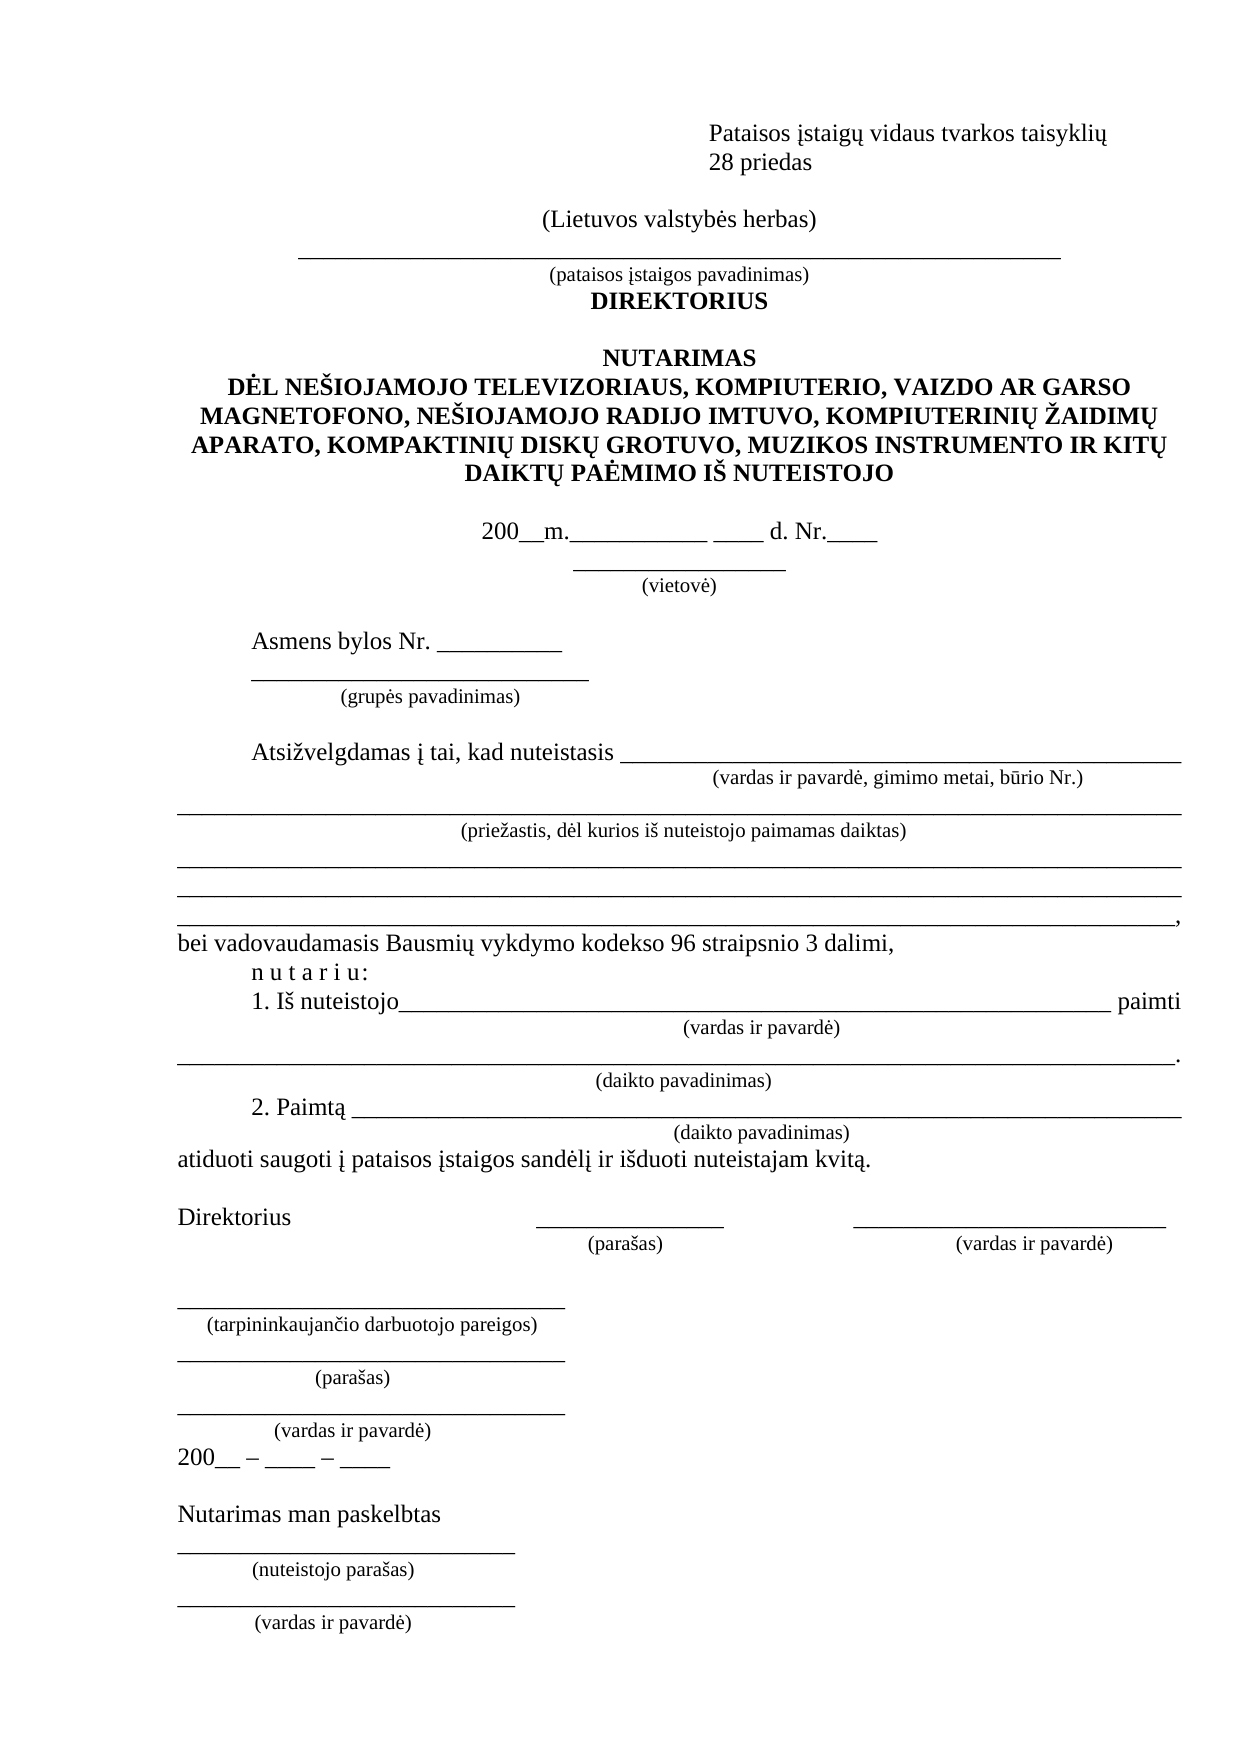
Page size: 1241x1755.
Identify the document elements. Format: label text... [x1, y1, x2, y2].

text DĖL NEŠIOJAMOJO TELEVIZORIAUS, KOMPIUTERIO, VAIZDO AR GARSO MAGNETOFONO, NEŠIOJAMOJO RADIJO IMTUVO, KOMPIUTERINIŲ ŽAIDIMŲ APARATO, KOMPAKTINIŲ DISKŲ GROTUVO, MUZIKOS INSTRUMENTO IR KITŲ DAIKTŲ PAĖMIMO IŠ NUTEISTOJO [177, 372, 1181, 487]
text _______________________________ [177, 1389, 1181, 1418]
text . [177, 1039, 1181, 1067]
text DIREKTORIUS [177, 286, 1181, 315]
text 200__m.___________ ____ d. Nr.____ [177, 516, 1181, 545]
text Nutarimas man paskelbtas [177, 1499, 1181, 1528]
text 28 priedas [177, 147, 1181, 176]
text _____________________________________________________________ [177, 233, 1181, 262]
text ___________________________ [177, 655, 1181, 684]
text _______________________________ [177, 1336, 1181, 1365]
text Pataisos įstaigų vidaus tvarkos taisyklių [709, 118, 1181, 147]
text 1. Iš nuteistojo paimti [177, 986, 1181, 1015]
text (parašas) [177, 1365, 1181, 1389]
text (vardas ir pavardė) [177, 1610, 1181, 1634]
text 2. Paimtą [177, 1092, 1181, 1120]
text (priežastis, dėl kurios iš nuteistojo paimamas daiktas) [177, 818, 1181, 842]
text 200__ – ____ – ____ [177, 1442, 1181, 1471]
text (vardas ir pavardė) [177, 1015, 1181, 1039]
text nutariu: [177, 957, 1181, 986]
text (parašas) (vardas ir pavardė) [177, 1231, 1181, 1255]
text NUTARIMAS [177, 343, 1181, 372]
text (vardas ir pavardė) [177, 1418, 1181, 1442]
text , [177, 900, 1181, 928]
text _______________________________ [177, 1283, 1181, 1312]
text (nuteistojo parašas) [177, 1557, 1181, 1581]
text ___________________________ [177, 1581, 1181, 1610]
text (daikto pavadinimas) [177, 1067, 1181, 1092]
text atiduoti saugoti į pataisos įstaigos sandėlį ir išduoti nuteistajam kvitą. [177, 1144, 1181, 1173]
text (vardas ir pavardė, gimimo metai, būrio Nr.) [177, 765, 1181, 789]
text Direktorius _______________ _________________________ [177, 1202, 1181, 1231]
text Asmens bylos Nr. __________ [177, 626, 1181, 655]
text (daikto pavadinimas) [177, 1120, 1181, 1144]
text (vietovė) [177, 573, 1181, 597]
text _________________ [177, 545, 1181, 573]
text (Lietuvos valstybės herbas) [177, 204, 1181, 233]
text ___________________________ [177, 1528, 1181, 1557]
text Atsižvelgdamas į tai, kad nuteistasis [177, 737, 1181, 765]
text (grupės pavadinimas) [177, 684, 1181, 708]
text (tarpininkaujančio darbuotojo pareigos) [177, 1312, 1181, 1336]
text (pataisos įstaigos pavadinimas) [177, 262, 1181, 286]
text bei vadovaudamasis Bausmių vykdymo kodekso 96 straipsnio 3 dalimi, [177, 928, 1181, 957]
